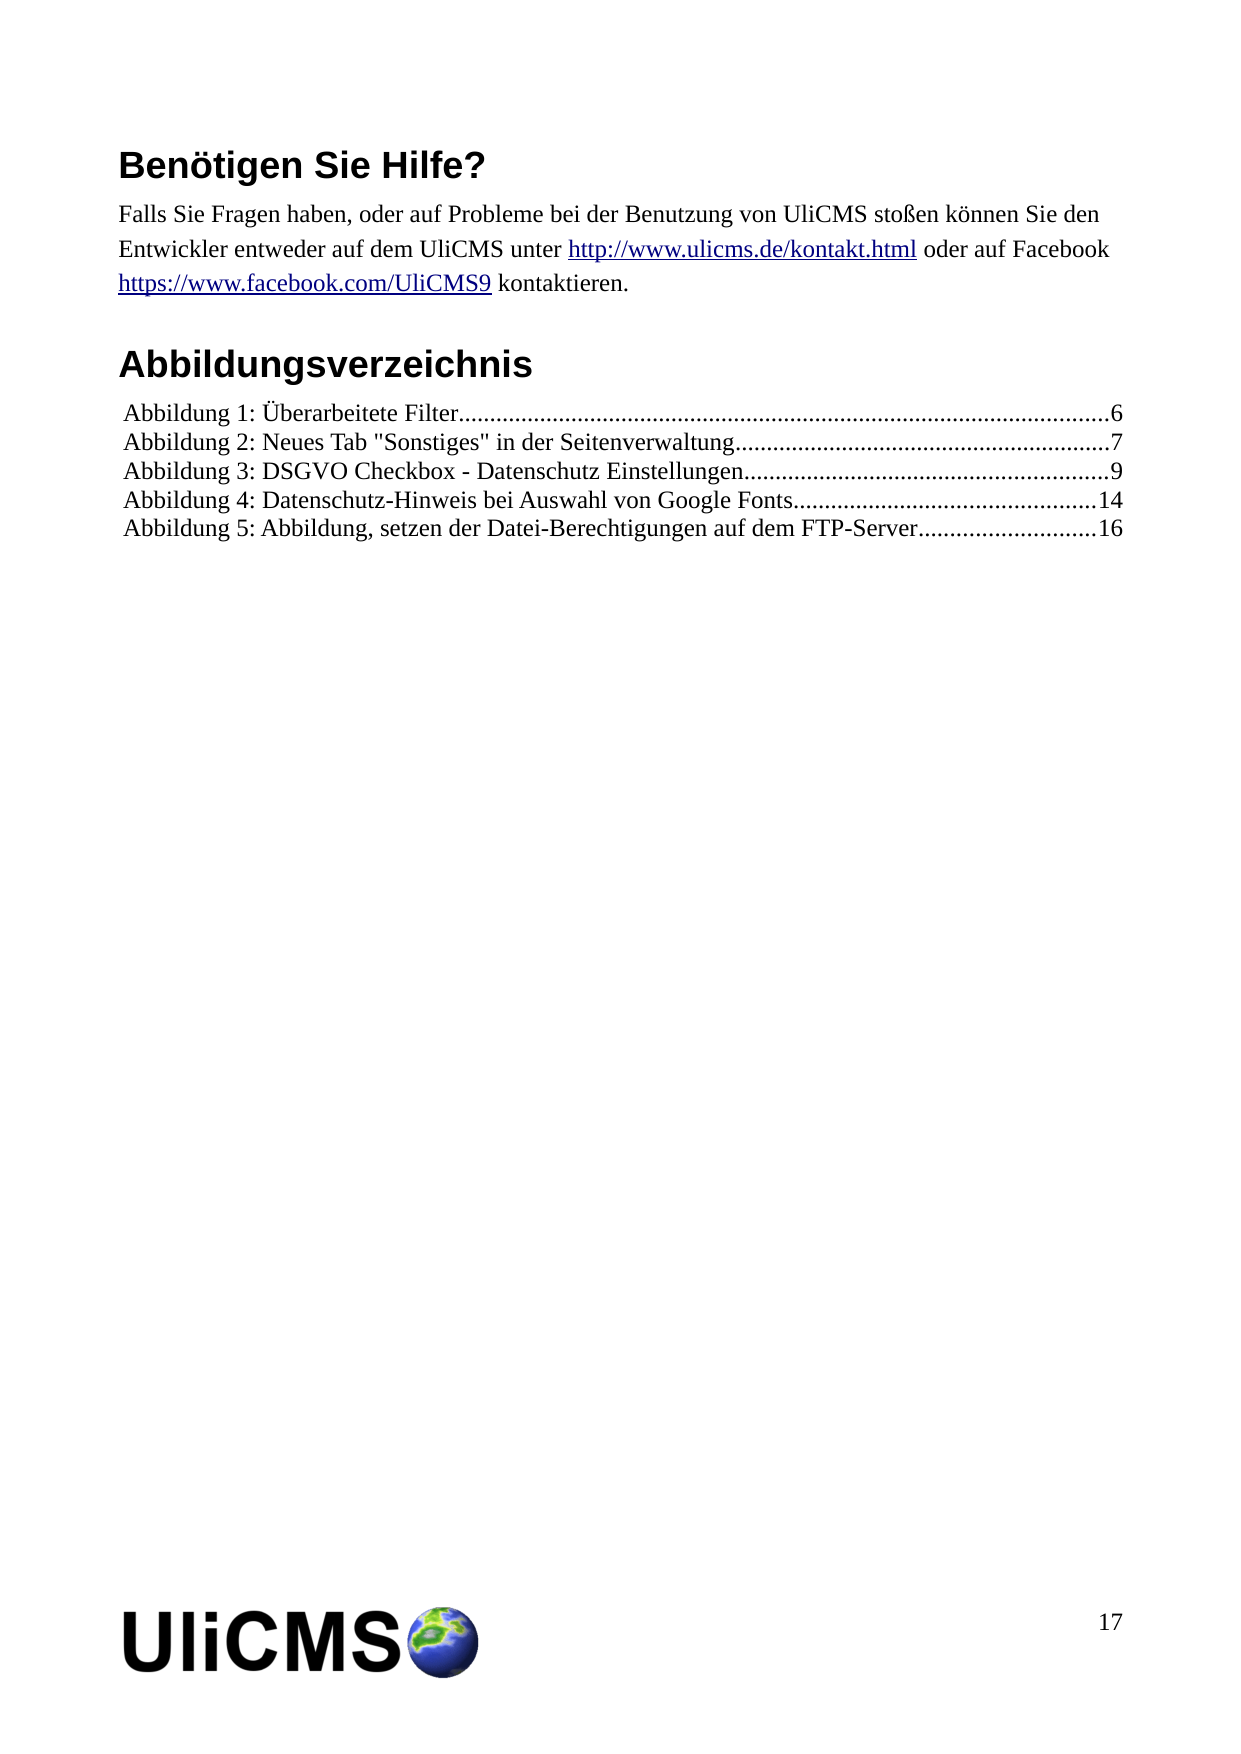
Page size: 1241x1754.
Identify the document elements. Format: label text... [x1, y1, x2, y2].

text Abbildung 1: Überarbeitete Filter 6 [118, 398, 1123, 427]
text Abbildung 4: Datenschutz-Hinweis bei Auswahl von Google Fonts 14 [118, 485, 1123, 513]
text Falls Sie Fragen haben, oder auf Probleme bei der Benutzung von UliCMS stoßen können Sie den Entwickler entweder auf dem UliCMS unter http://www.ulicms.de/kontakt.html oder auf Facebook https://www.facebook.com/UliCMS9 kontaktieren. [118, 199, 1123, 297]
text Abbildung 5: Abbildung, setzen der Datei-Berechtigungen auf dem FTP-Server 16 [118, 513, 1123, 542]
picture [118, 1607, 479, 1681]
subtitle Benötigen Sie Hilfe? [118, 143, 1123, 187]
text Abbildung 2: Neues Tab "Sonstiges" in der Seitenverwaltung 7 [118, 427, 1123, 456]
text Abbildung 3: DSGVO Checkbox - Datenschutz Einstellungen 9 [118, 456, 1123, 485]
subtitle Abbildungsverzeichnis [118, 342, 1123, 386]
